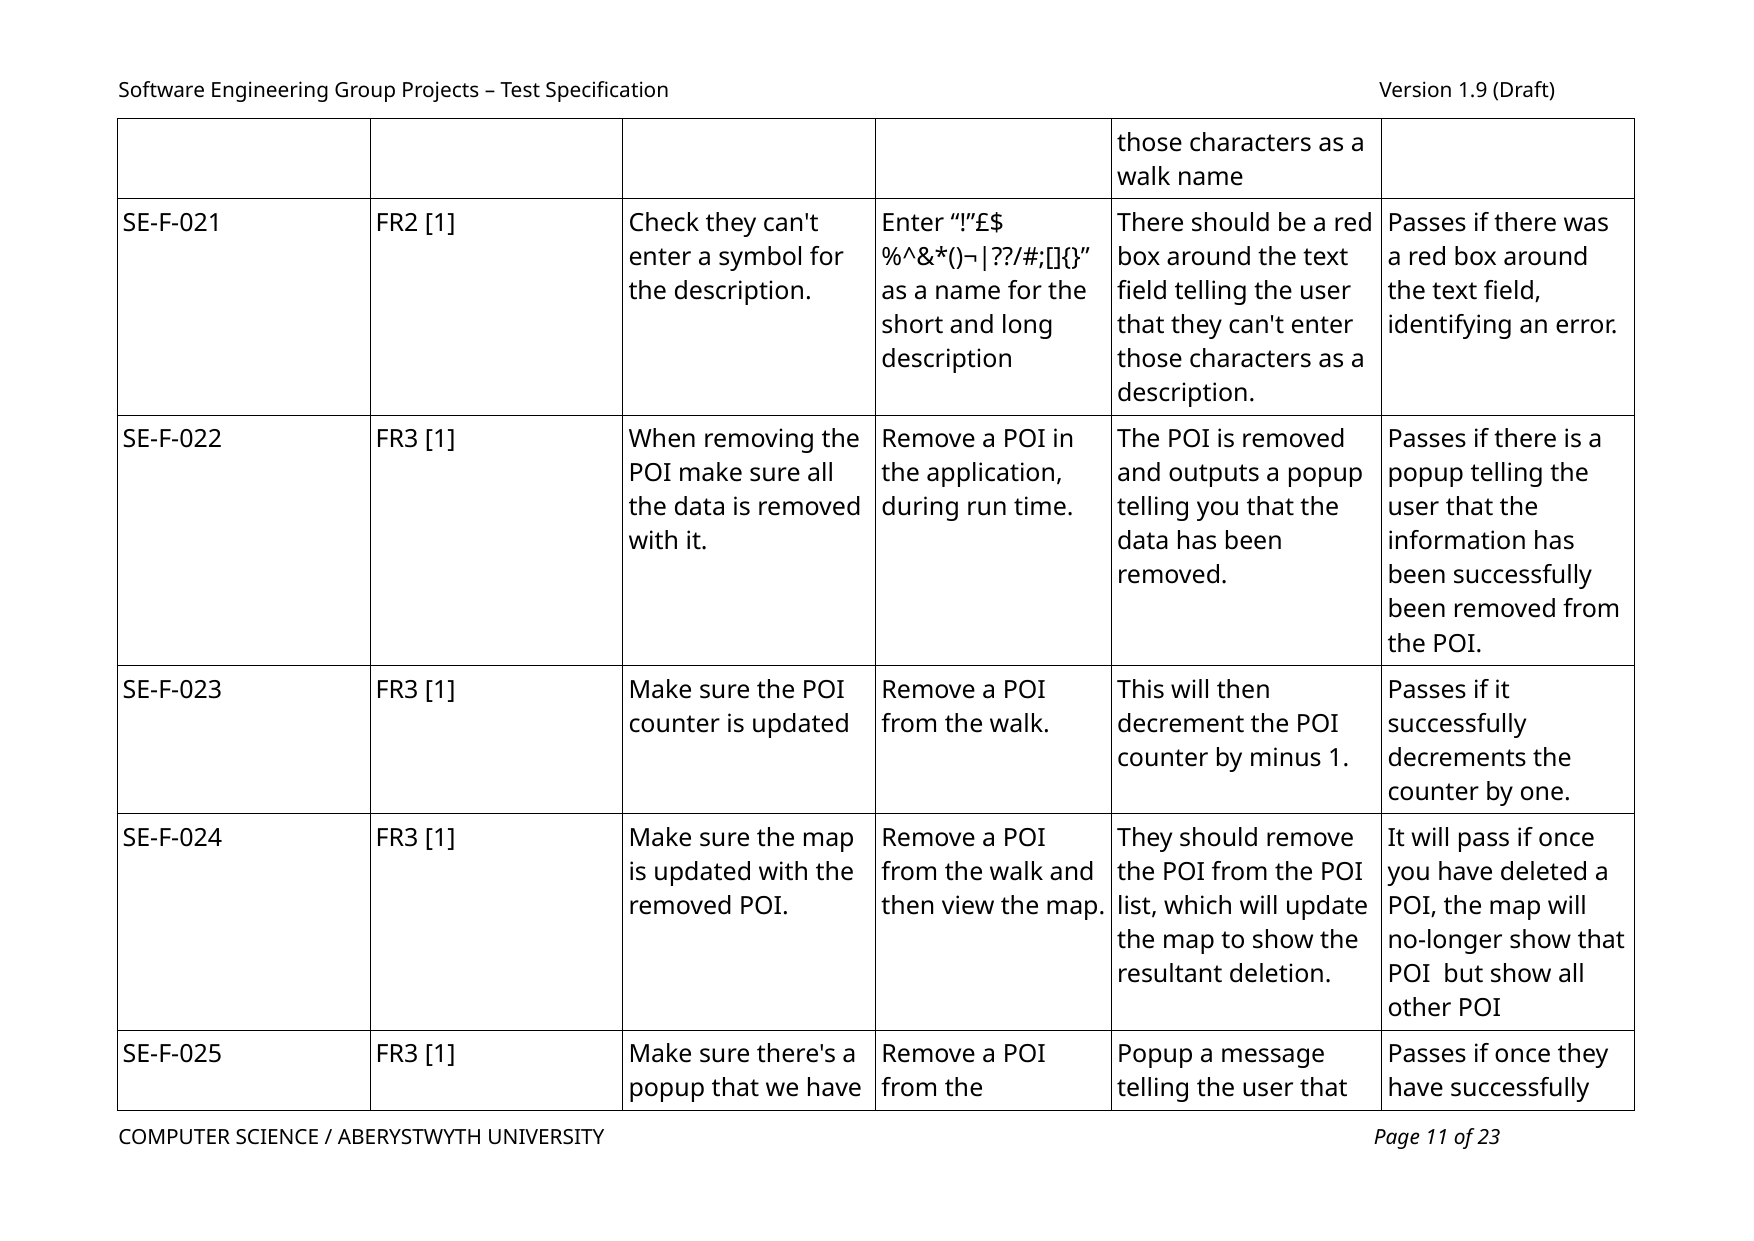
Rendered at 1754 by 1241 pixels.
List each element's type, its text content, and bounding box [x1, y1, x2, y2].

table_cell Popup a message telling the user that [1112, 1031, 1381, 1110]
table_cell [623, 119, 875, 198]
table_cell SE-F-023 [118, 666, 370, 813]
table_cell Passes if it successfully decrements the counter by one. [1382, 666, 1634, 813]
table_cell [371, 119, 622, 198]
table_cell FR3 [1] [371, 416, 622, 665]
table_cell SE-F-025 [118, 1031, 370, 1110]
table_cell Enter “!”£$%^&*()¬|??/#;[]{}” as a name for the short and long description [876, 199, 1111, 414]
table_cell Remove a POI from the walk and then view the map. [876, 814, 1111, 1029]
table_cell This will then decrement the POI counter by minus 1. [1112, 666, 1381, 813]
table_cell [1382, 119, 1634, 198]
table_cell Passes if there was a red box around the text field, identifying an error. [1382, 199, 1634, 414]
table_cell Make sure the map is updated with the removed POI. [623, 814, 875, 1029]
table_cell When removing the POI make sure all the data is removed with it. [623, 416, 875, 665]
table_cell those characters as a walk name [1112, 119, 1381, 198]
table_cell FR2 [1] [371, 199, 622, 414]
table_cell SE-F-021 [118, 199, 370, 414]
table_cell Remove a POI from the [876, 1031, 1111, 1110]
table_cell FR3 [1] [371, 1031, 622, 1110]
table_cell SE-F-022 [118, 416, 370, 665]
table_cell There should be a red box around the text field telling the user that they can't enter those characters as a description. [1112, 199, 1381, 414]
table_cell [118, 119, 370, 198]
table_cell SE-F-024 [118, 814, 370, 1029]
table_cell FR3 [1] [371, 814, 622, 1029]
table_cell Passes if there is a popup telling the user that the information has been successfully been removed from the POI. [1382, 416, 1634, 665]
table_cell FR3 [1] [371, 666, 622, 813]
table_cell Remove a POI from the walk. [876, 666, 1111, 813]
table_cell Passes if once they have successfully [1382, 1031, 1634, 1110]
table_cell [876, 119, 1111, 198]
table_cell Remove a POI in the application, during run time. [876, 416, 1111, 665]
table_cell The POI is removed and outputs a popup telling you that the data has been removed. [1112, 416, 1381, 665]
table_cell They should remove the POI from the POI list, which will update the map to show the resultant deletion. [1112, 814, 1381, 1029]
table_cell It will pass if once you have deleted a POI, the map will no-longer show that POI but show all other POI [1382, 814, 1634, 1029]
table_cell Make sure there's a popup that we have [623, 1031, 875, 1110]
table_cell Check they can't enter a symbol for the description. [623, 199, 875, 414]
table_cell Make sure the POI counter is updated [623, 666, 875, 813]
